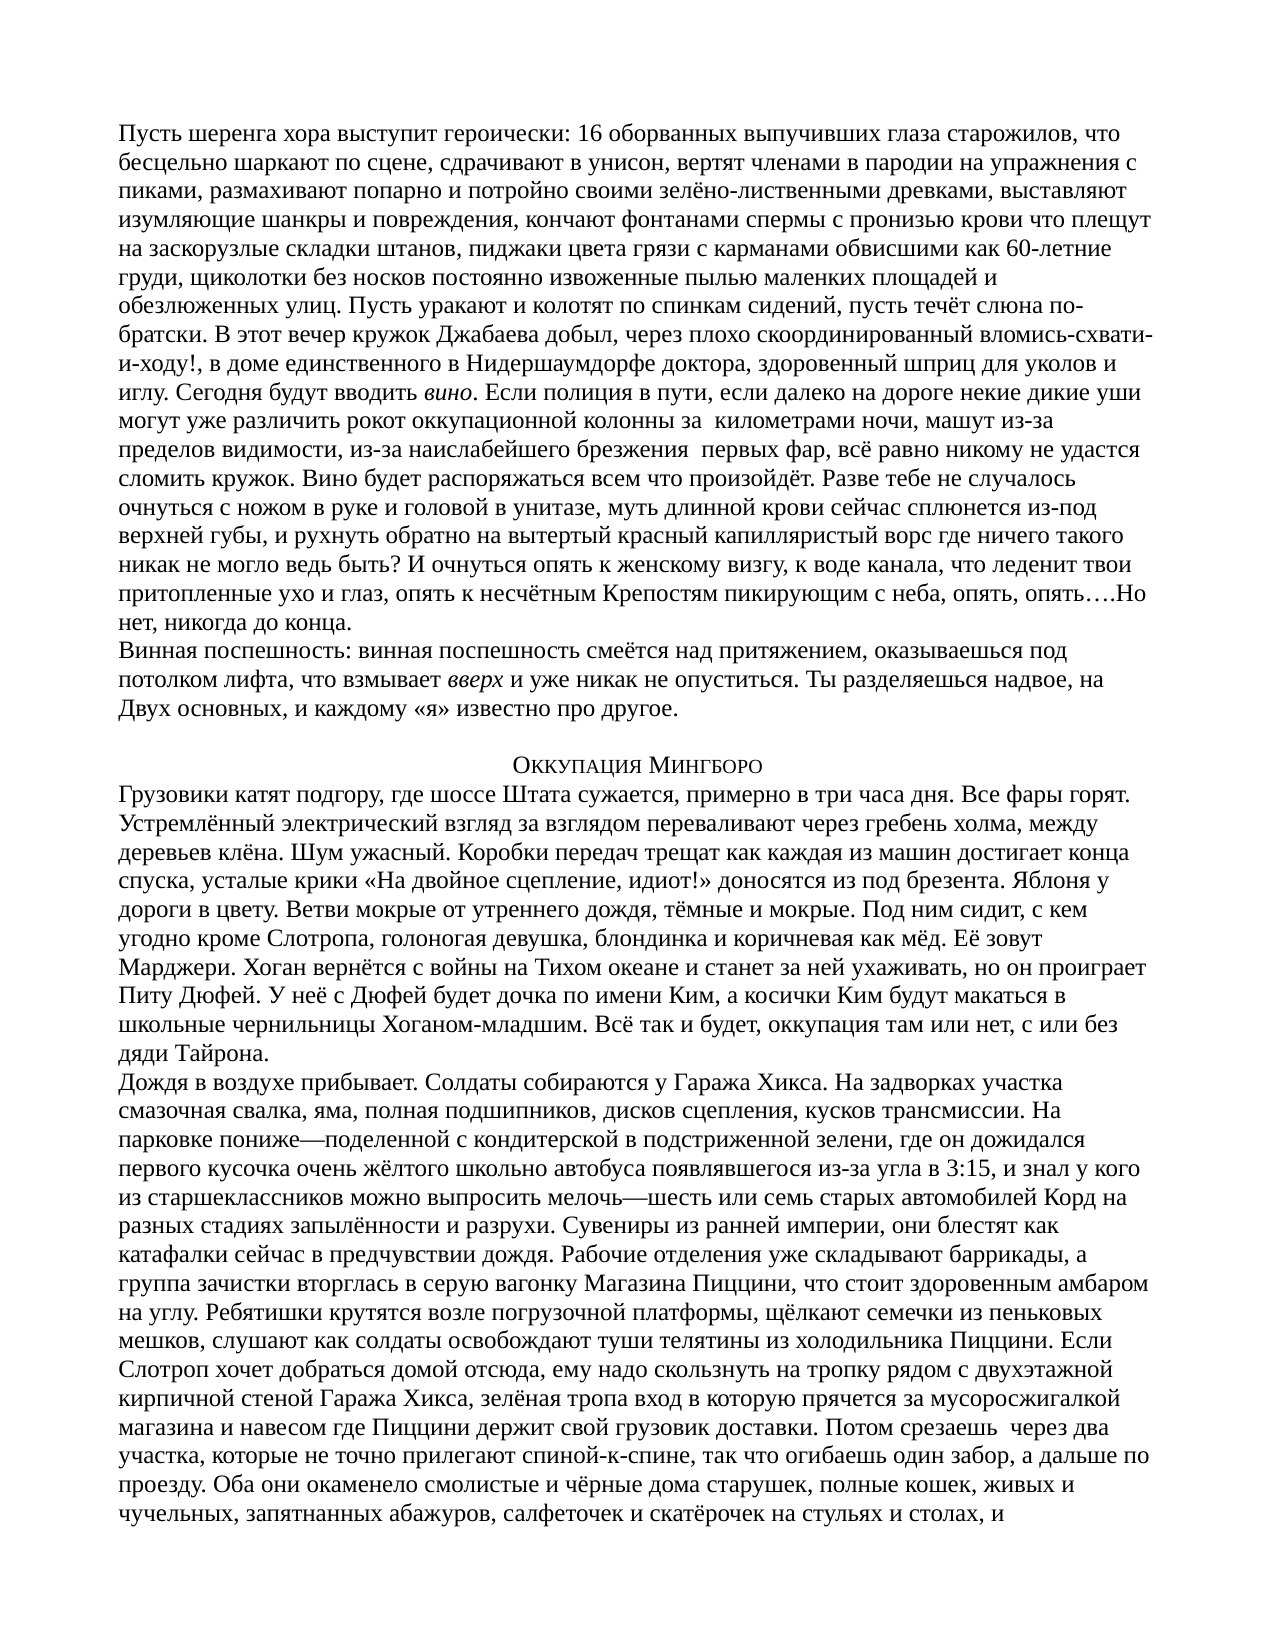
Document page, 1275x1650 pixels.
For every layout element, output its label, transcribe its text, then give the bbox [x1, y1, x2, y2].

text Пусть шеренга хора выступит героически: 16 оборванных выпучивших глаза старожилов, что бесцельно шаркают по сцене, сдрачивают в унисон, вертят членами в пародии на упражнения с пиками, размахивают попарно и потройно своими зелёно-лиственными древками, выставляют изумляющие шанкры и повреждения, кончают фонтанами спермы с пронизью крови что плещут на заскорузлые складки штанов, пиджаки цвета грязи с карманами обвисшими как 60-летние груди, щиколотки без носков постоянно извоженные пылью маленких площадей и обезлюженных улиц. Пусть уракают и колотят по спинкам сидений, пусть течёт слюна по-братски. В этот вечер кружок Джабаева добыл, через плохо скоординированный вломись-схвати-и-ходу!, в доме единственного в Нидершаумдорфе доктора, здоровенный шприц для уколов и иглу. Сегодня будут вводить вино. Если полиция в пути, если далеко на дороге некие дикие уши могут уже различить рокот оккупационной колонны за километрами ночи, машут из-за пределов видимости, из-за наислабейшего брезжения первых фар, всё равно никому не удастся сломить кружок. Вино будет распоряжаться всем что произойдёт. Разве тебе не случалось очнуться с ножом в руке и головой в унитазе, муть длинной крови сейчас сплюнется из-под верхней губы, и рухнуть обратно на вытертый красный капилляристый ворс где ничего такого никак не могло ведь быть? И очнуться опять к женскому визгу, к воде канала, что леденит твои притопленные ухо и глаз, опять к несчётным Крепостям пикирующим с неба, опять, опять….Но нет, никогда до конца. [118, 118, 1157, 636]
text Оккупация Мингборо [118, 751, 1157, 779]
text Винная поспешность: винная поспешность смеётся над притяжением, оказываешься под потолком лифта, что взмывает вверх и уже никак не опуститься. Ты разделяешься надвое, на Двух основных, и каждому «я» известно про другое. [118, 636, 1157, 722]
text Дождя в воздухе прибывает. Солдаты собираются у Гаража Хикса. На задворках участка смазочная свалка, яма, полная подшипников, дисков сцепления, кусков трансмиссии. На парковке пониже—поделенной с кондитерской в подстриженной зелени, где он дожидался первого кусочка очень жёлтого школьно автобуса появлявшегося из-за угла в 3:15, и знал у кого из старшеклассников можно выпросить мелочь—шесть или семь старых автомобилей Корд на разных стадиях запылённости и разрухи. Сувениры из ранней империи, они блестят как катафалки сейчас в предчувствии дождя. Рабочие отделения уже складывают баррикады, а группа зачистки вторглась в серую вагонку Магазина Пиццини, что стоит здоровенным амбаром на углу. Ребятишки крутятся возле погрузочной платформы, щёлкают семечки из пеньковых мешков, слушают как солдаты освобождают туши телятины из холодильника Пиццини. Если Слотроп хочет добраться домой отсюда, ему надо скользнуть на тропку рядом с двухэтажной кирпичной стеной Гаража Хикса, зелёная тропа вход в которую прячется за мусоросжигалкой магазина и навесом где Пиццини держит свой грузовик доставки. Потом срезаешь через два участка, которые не точно прилегают спиной-к-спине, так что огибаешь один забор, а дальше по проезду. Оба они окаменело смолистые и чёрные дома старушек, полные кошек, живых и чучельных, запятнанных абажуров, салфеточек и скатёрочек на стульях и столах, и [118, 1067, 1157, 1527]
text Грузовики катят подгору, где шоссе Штата сужается, примерно в три часа дня. Все фары горят. Устремлённый электрический взгляд за взглядом переваливают через гребень холма, между деревьев клёна. Шум ужасный. Коробки передач трещат как каждая из машин достигает конца спуска, усталые крики «На двойное сцепление, идиот!» доносятся из под брезента. Яблоня у дороги в цвету. Ветви мокрые от утреннего дождя, тёмные и мокрые. Под ним сидит, с кем угодно кроме Слотропа, голоногая девушка, блондинка и коричневая как мёд. Её зовут Марджери. Хоган вернётся с войны на Тихом океане и станет за ней ухаживать, но он проиграет Питу Дюфей. У неё с Дюфей будет дочка по имени Ким, а косички Ким будут макаться в школьные чернильницы Хоганом-младшим. Всё так и будет, оккупация там или нет, с или без дяди Тайрона. [118, 779, 1157, 1067]
